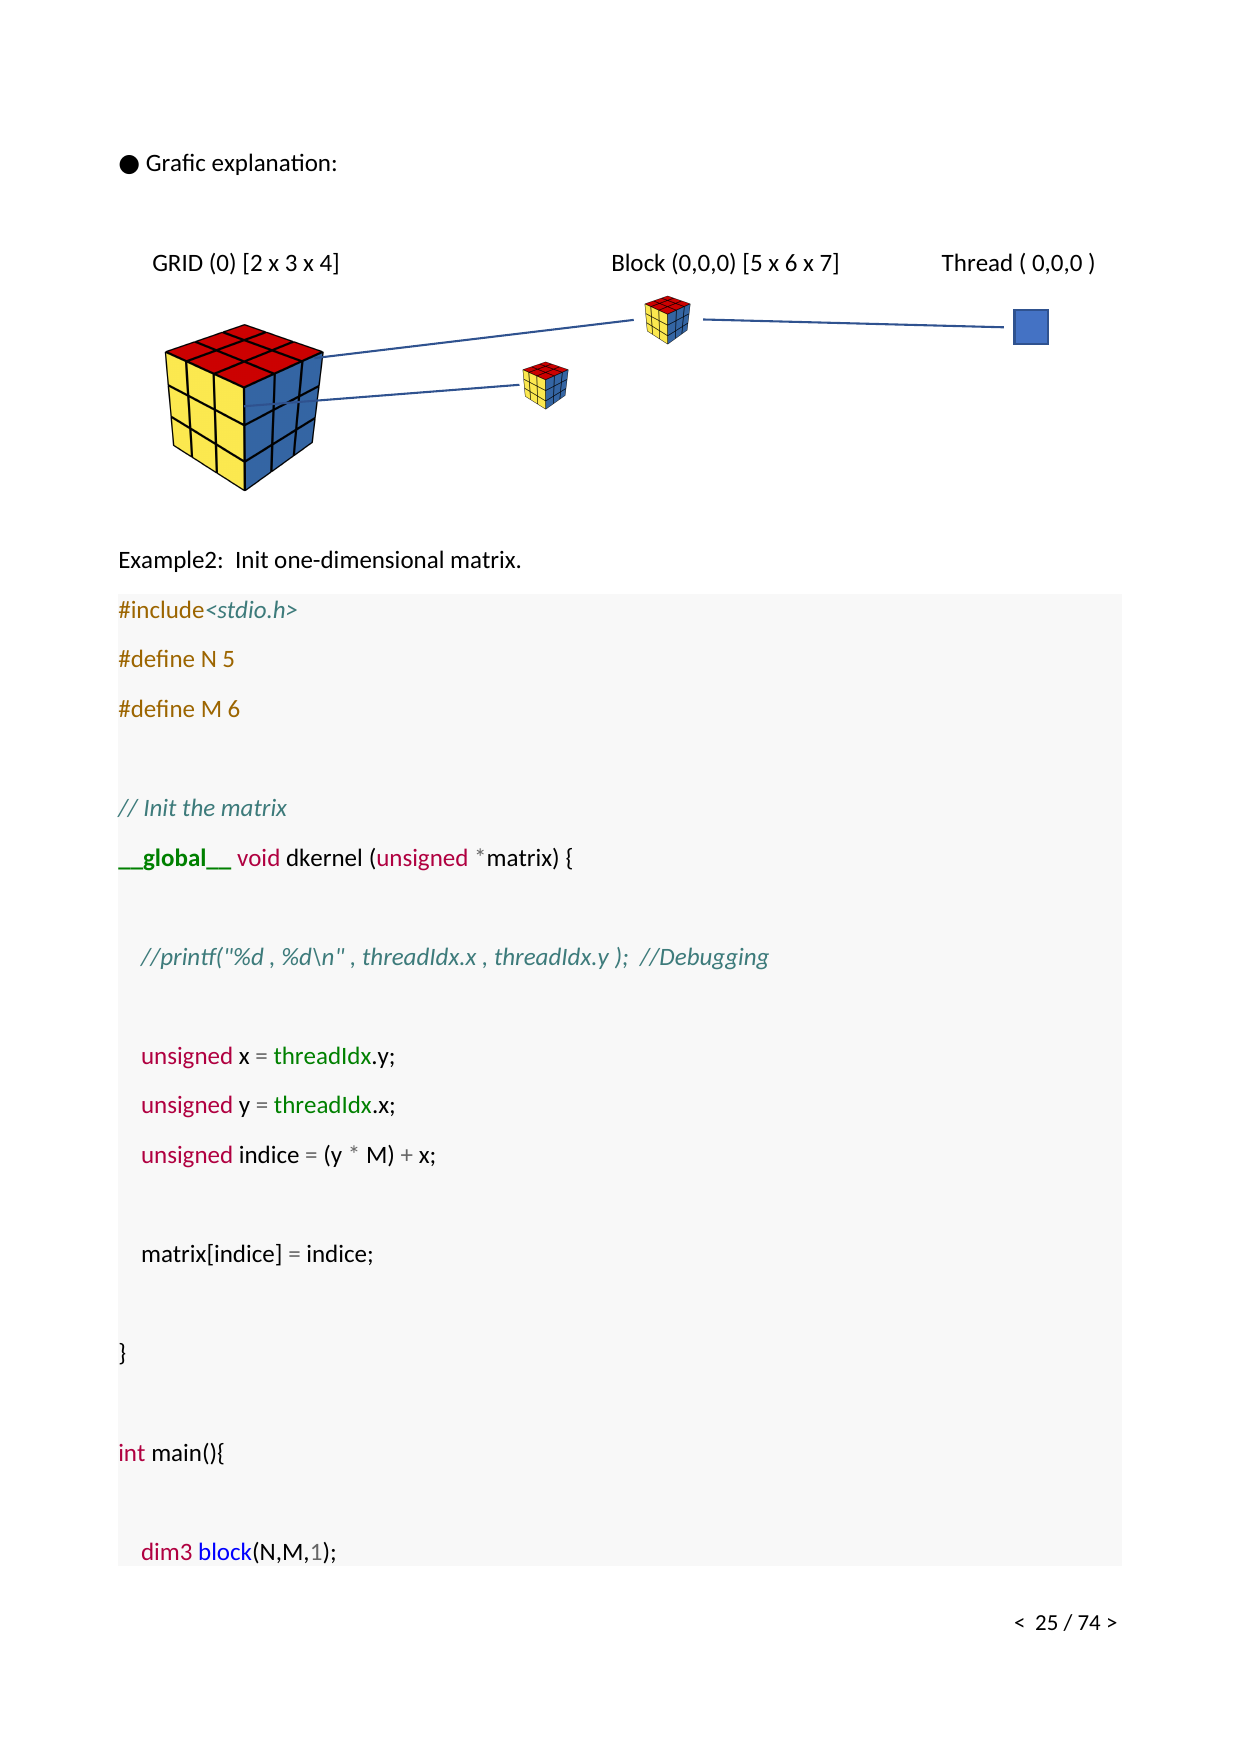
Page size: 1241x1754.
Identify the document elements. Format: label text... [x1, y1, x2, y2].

picture [159, 318, 329, 497]
text #define N 5 [118, 643, 1122, 674]
text matrix[indice] = indice; [118, 1238, 1122, 1269]
text #define M 6 [118, 693, 1122, 723]
picture [522, 360, 570, 411]
text unsigned indice = (y * M) + x; [118, 1139, 1122, 1170]
text unsigned x = threadIdx.y; [118, 1040, 1122, 1071]
text dim3 block(N,M,1); [118, 1536, 1122, 1566]
text unsigned y = threadIdx.x; [118, 1090, 1122, 1120]
picture [643, 295, 692, 346]
text } [118, 1338, 1122, 1368]
text // Init the matrix [118, 792, 1122, 823]
text ● Grafic explanation: [118, 148, 1122, 178]
text //printf("%d , %d\n" , threadIdx.x , threadIdx.y ); //Debugging [118, 941, 1122, 971]
text int main(){ [118, 1437, 1122, 1467]
text GRID (0) [2 x 3 x 4] Block (0,0,0) [5 x 6 x 7] Thread ( 0,0,0 ) [118, 247, 1122, 277]
text __global__ void dkernel (unsigned *matrix) { [118, 842, 1122, 872]
text Example2: Init one-dimensional matrix. [118, 544, 1122, 575]
text #include<stdio.h> [118, 594, 1122, 624]
